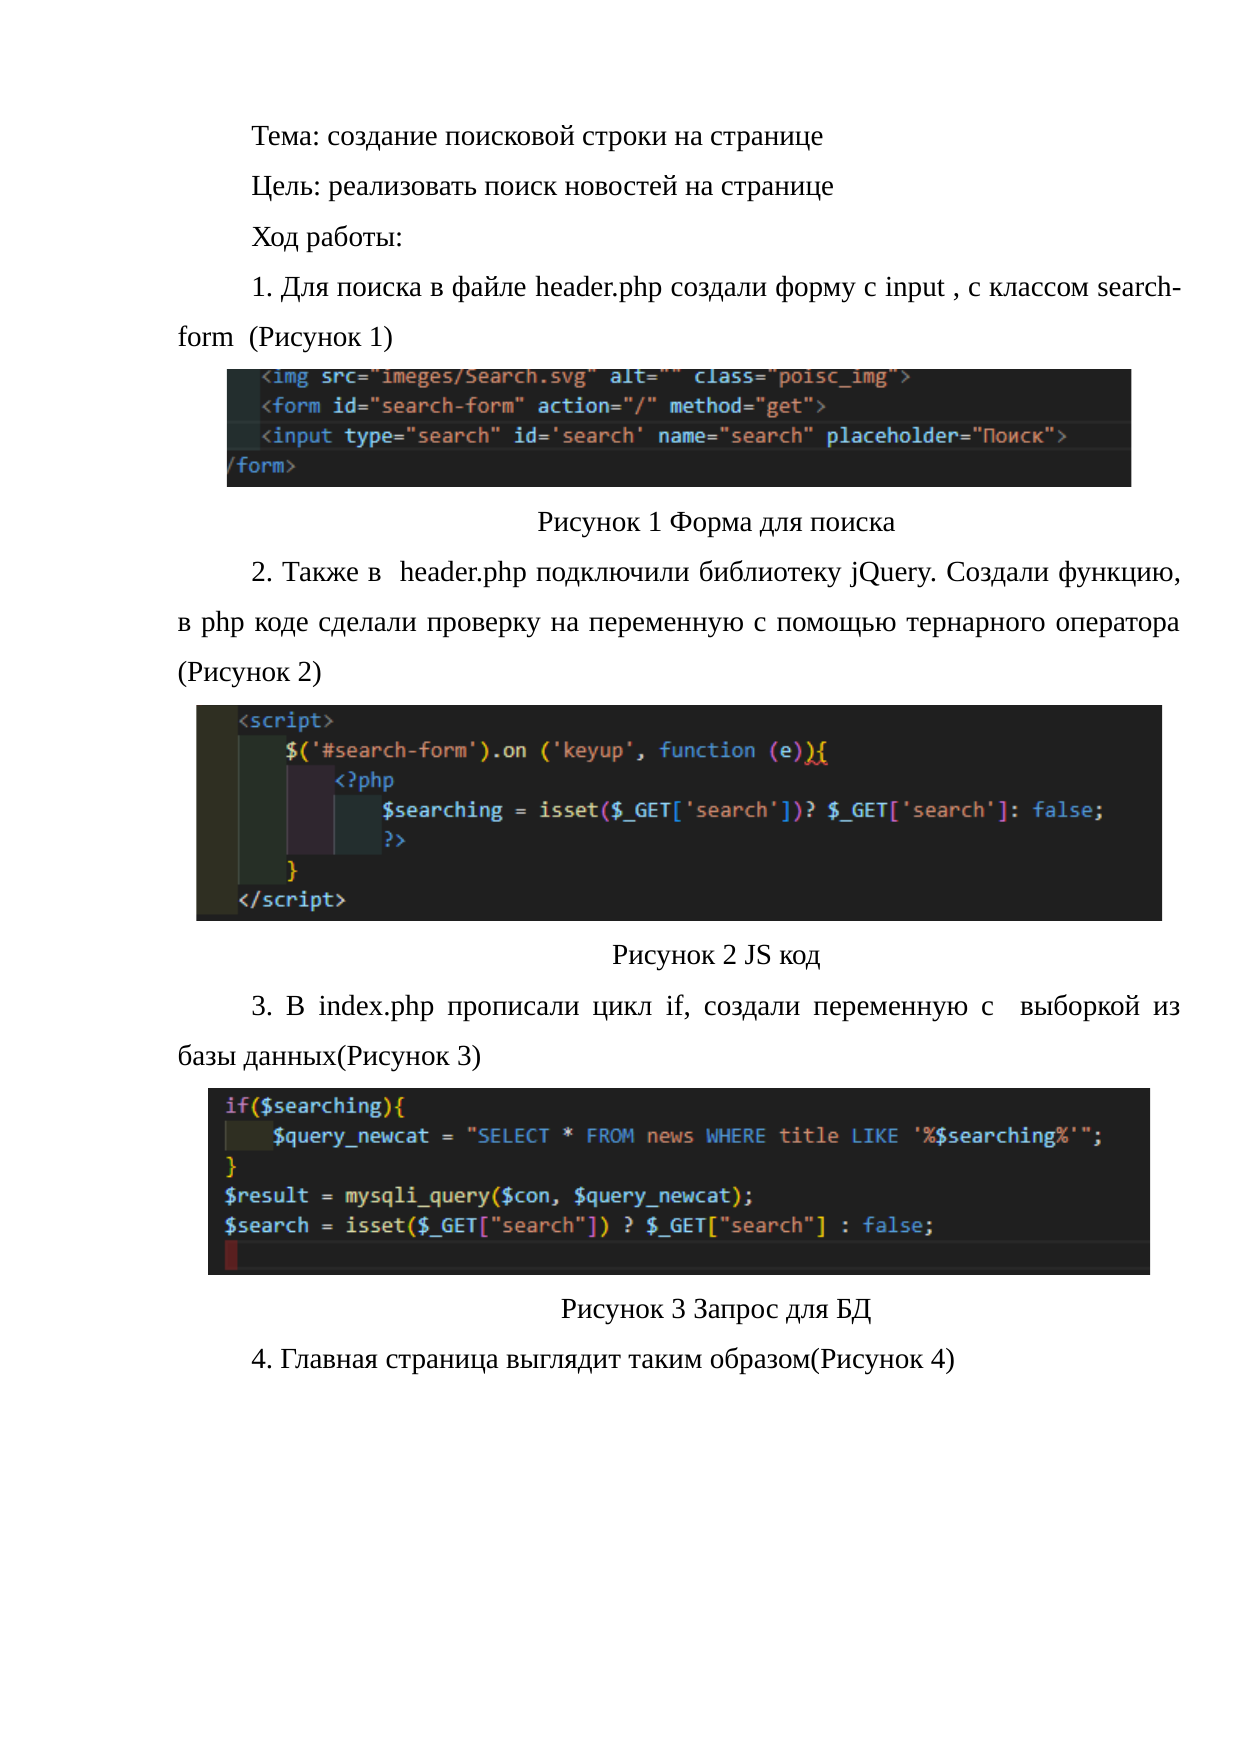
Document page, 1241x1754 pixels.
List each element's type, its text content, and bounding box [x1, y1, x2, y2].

text Рисунок 3 Запрос для БД [177, 1275, 1181, 1324]
picture [226, 369, 1132, 487]
text Ход работы: [177, 219, 1181, 252]
text Рисунок 1 Форма для поиска [177, 487, 1181, 537]
text 1. Для поиска в файле header.php создали форму с input , c классом search-form (Рисунок 1) [177, 269, 1181, 353]
text Рисунок 2 JS код [177, 921, 1181, 971]
text 3. В index.php прописали цикл if, создали переменную с выборкой из базы данных(Рисунок 3) [177, 988, 1181, 1071]
text 2. Также в header.php подключили библиотеку jQuery. Создали функцию, в php коде сделали проверку на переменную с помощью тернарного оператора (Рисунок 2) [177, 554, 1181, 688]
picture [208, 1088, 1151, 1275]
text 4. Главная страница выглядит таким образом(Рисунок 4) [177, 1341, 1181, 1375]
text Цель: реализовать поиск новостей на странице [177, 168, 1181, 202]
picture [196, 705, 1163, 921]
text Тема: создание поисковой строки на странице [177, 118, 1181, 152]
